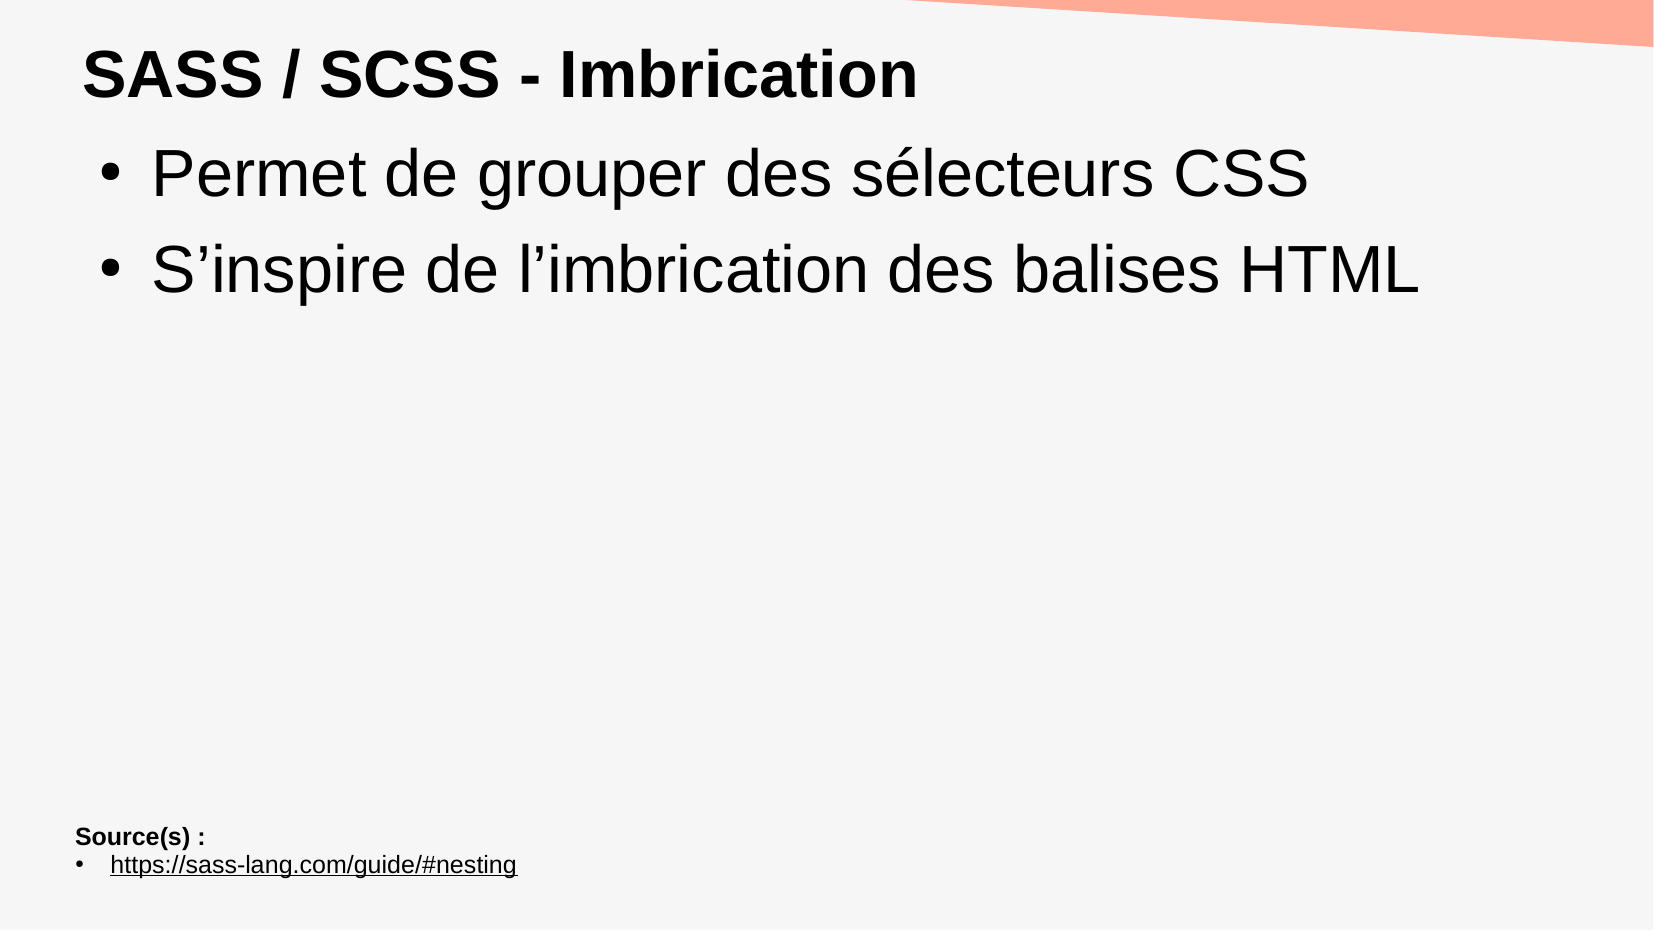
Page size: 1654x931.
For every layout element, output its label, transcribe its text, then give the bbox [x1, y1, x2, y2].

list Permet de grouper des sélecteurs CSS S’inspire de l’imbrication des balises HTML [80, 135, 1620, 816]
text_box Source(s) : https://sass-lang.com/guide/#nesting [60, 815, 1546, 929]
text_box [905, 0, 1654, 48]
title SASS / SCSS - Imbrication [82, 37, 1571, 114]
